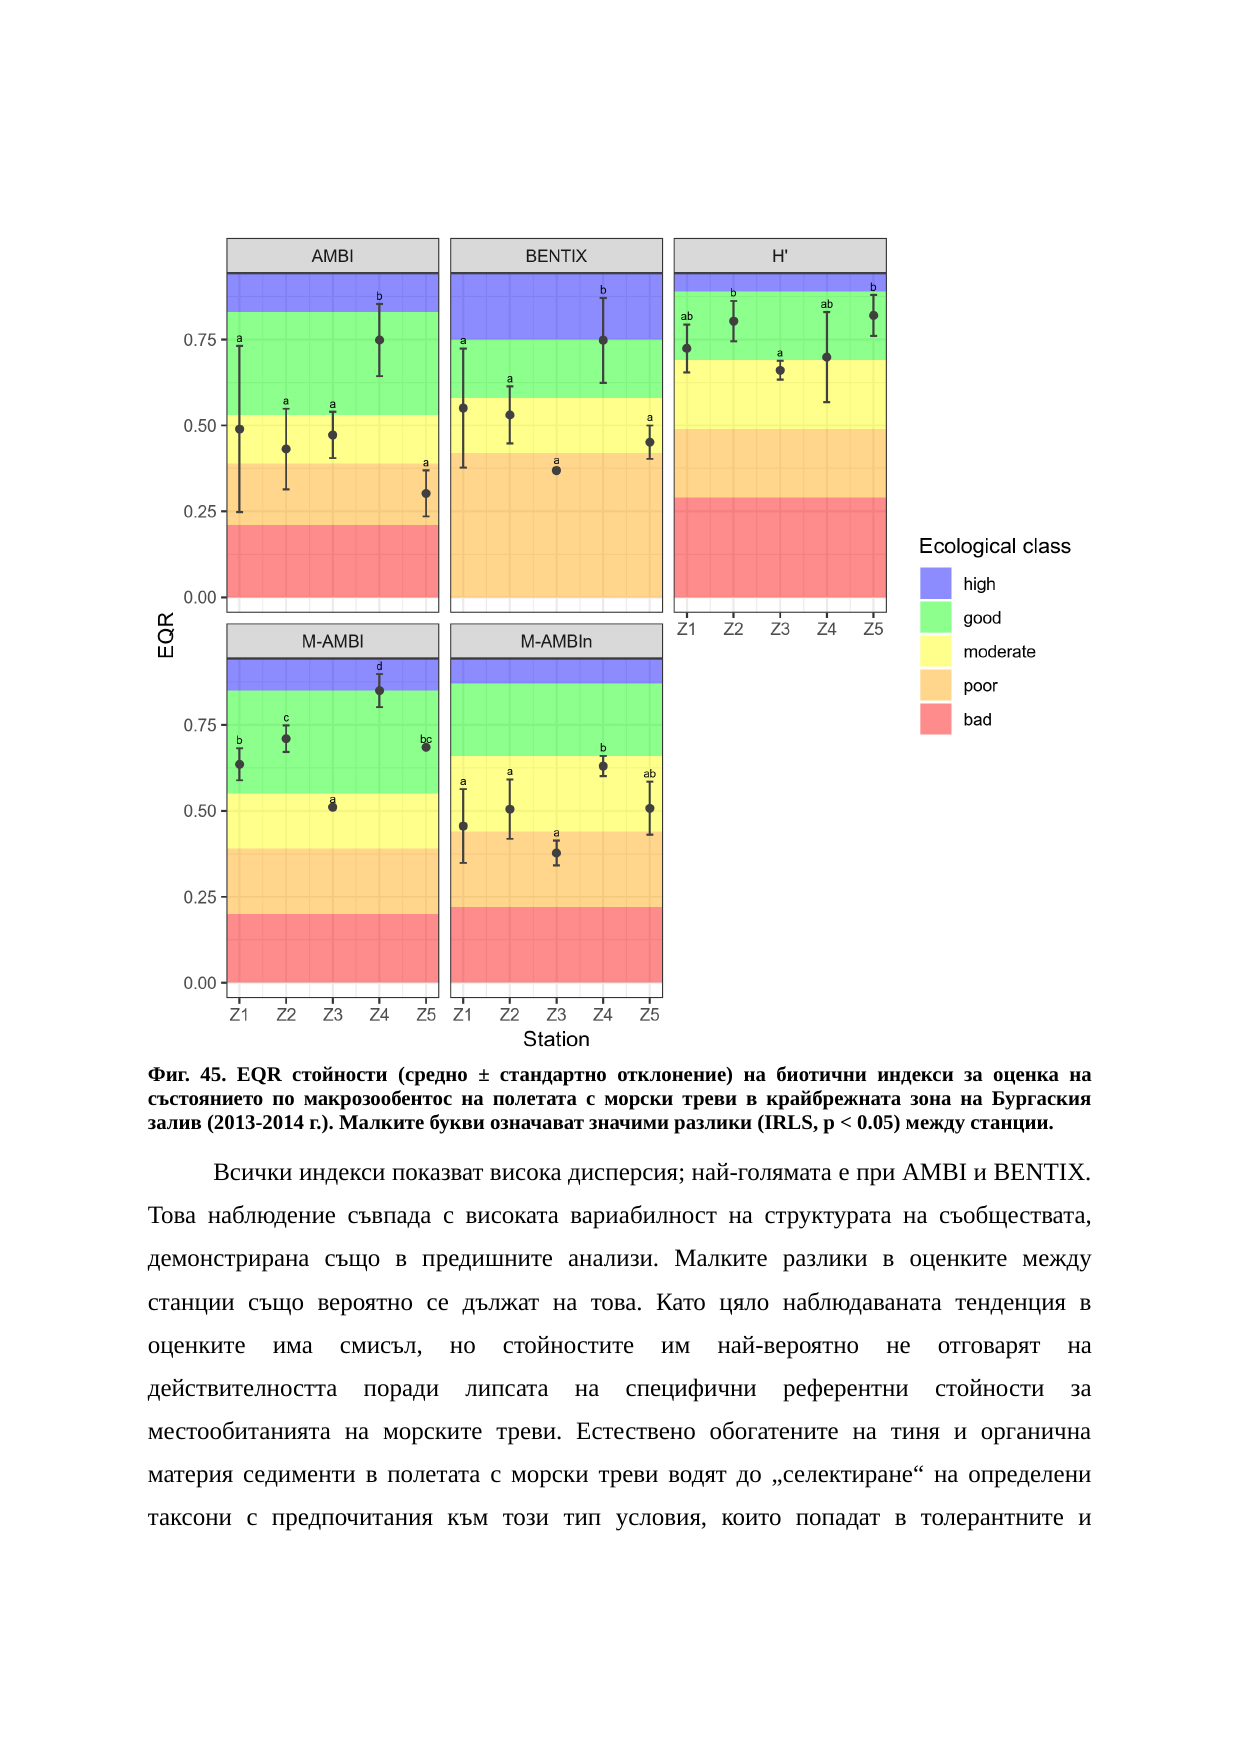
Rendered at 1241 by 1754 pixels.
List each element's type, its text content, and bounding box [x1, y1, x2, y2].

text Фиг. 45. EQR стойности (средно ± стандартно отклонение) на биотични индекси за оценка на състоянието по макрозообентос на полетата с морски треви в крайбрежната зона на Бургаския залив (2013-2014 г.). Малките букви означават значими разлики (IRLS, p < 0.05) между станции. [148, 1062, 1093, 1134]
picture [147, 227, 1093, 1062]
text Всички индекси показват висока дисперсия; най-голямата е при AMBI и BENTIX. Това наблюдение съвпада с високата вариабилност на структурата на съобществата, демонстрирана също в предишните анализи. Малките разлики в оценките между станции също вероятно се дължат на това. Като цяло наблюдаваната тенденция в оценките има смисъл, но стойностите им най-вероятно не отговарят на действителността поради липсата на специфични референтни стойности за местообитанията на морските треви. Естествено обогатените на тиня и органична материя седименти в полетата с морски треви водят до „селектиране“ на определени таксони с предпочитания към този тип условия, които попадат в толерантните и [148, 1157, 1093, 1531]
